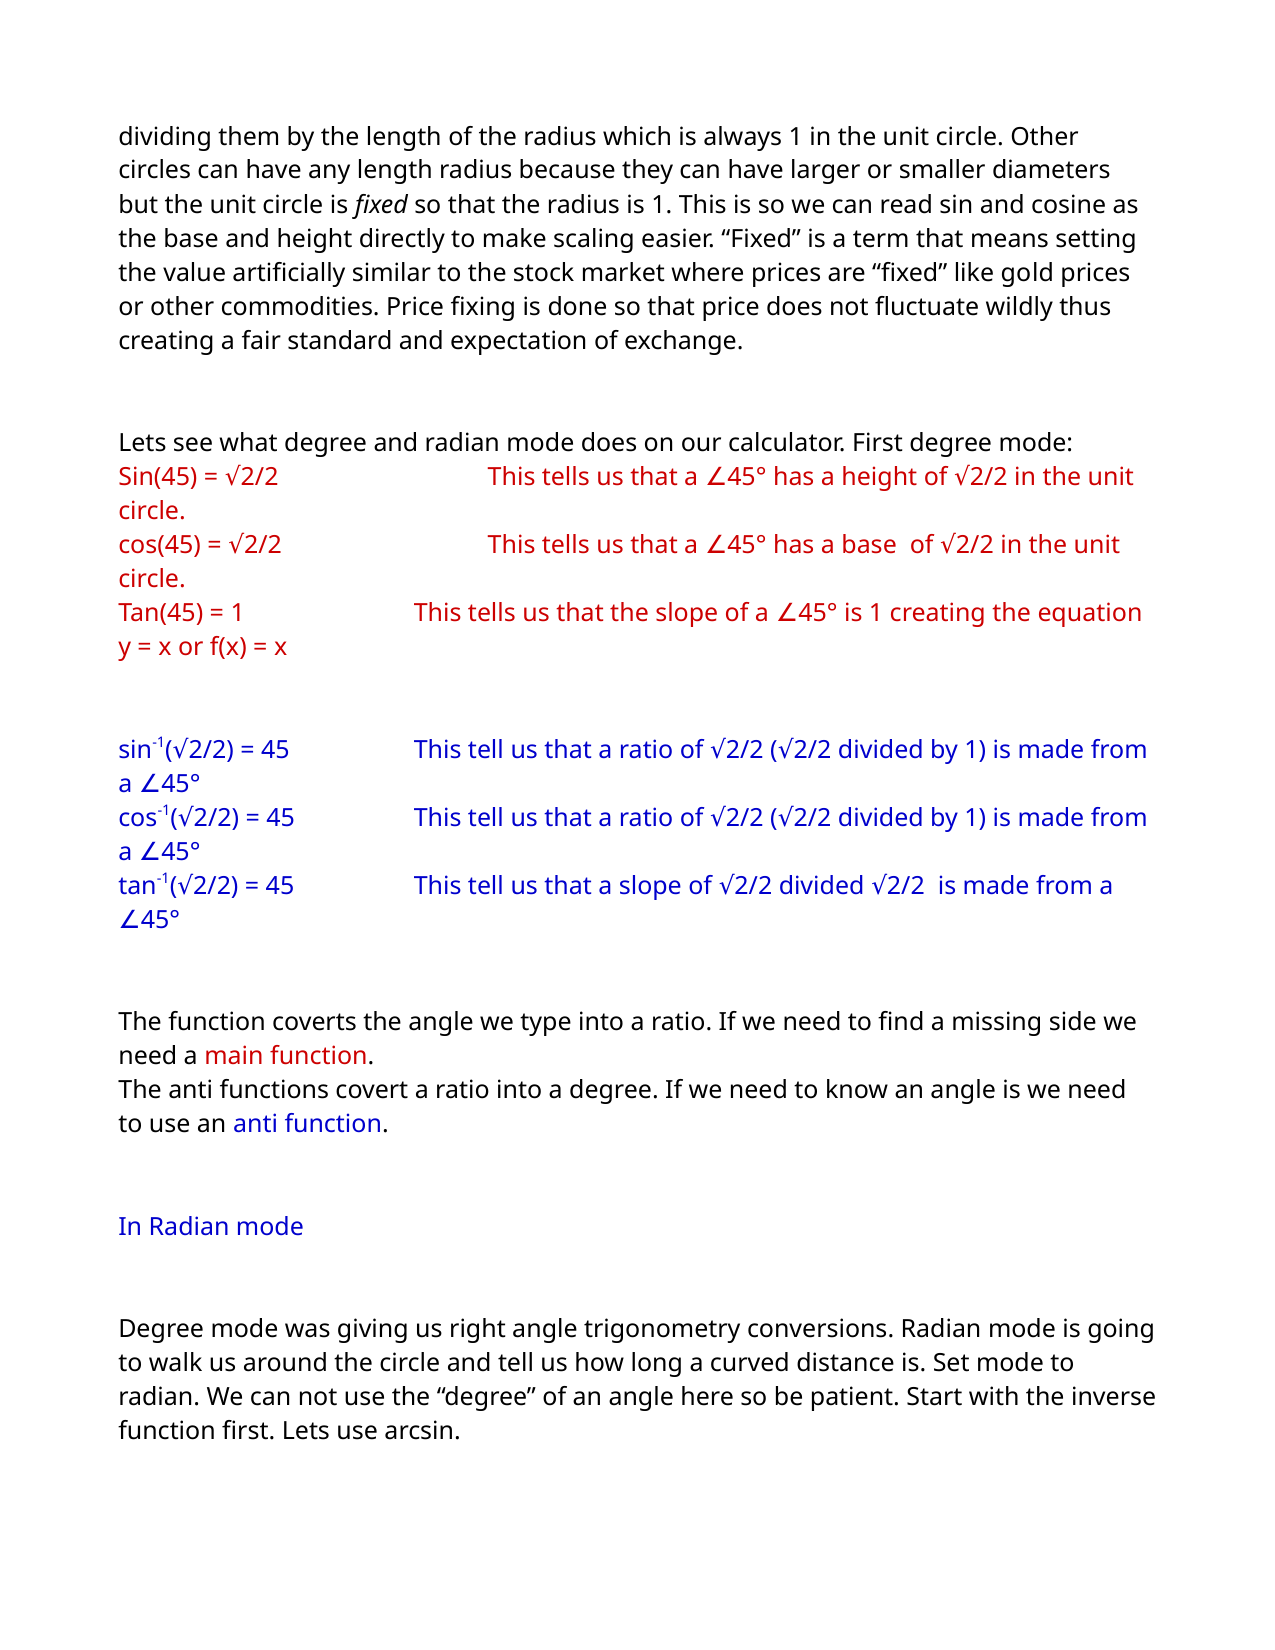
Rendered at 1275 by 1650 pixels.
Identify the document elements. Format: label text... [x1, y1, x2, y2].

text In Radian mode [118, 1208, 1157, 1242]
text Tan(45) = 1 This tells us that the slope of a ∠45° is 1 creating the equation y = x or f(x) = x [118, 595, 1157, 663]
text Lets see what degree and radian mode does on our calculator. First degree mode: [118, 425, 1157, 459]
text sin-1(√2/2) = 45 This tell us that a ratio of √2/2 (√2/2 divided by 1) is made from a ∠45° [118, 731, 1157, 799]
text Degree mode was giving us right angle trigonometry conversions. Radian mode is going to walk us around the circle and tell us how long a curved distance is. Set mode to radian. We can not use the “degree” of an angle here so be patient. Start with the inverse function first. Lets use arcsin. [118, 1310, 1157, 1447]
text The function coverts the angle we type into a ratio. If we need to find a missing side we need a main function. [118, 1004, 1157, 1072]
text Sin(45) = √2/2 This tells us that a ∠45° has a height of √2/2 in the unit circle. [118, 459, 1157, 527]
text cos-1(√2/2) = 45 This tell us that a ratio of √2/2 (√2/2 divided by 1) is made from a ∠45° [118, 799, 1157, 867]
text dividing them by the length of the radius which is always 1 in the unit circle. Other circles can have any length radius because they can have larger or smaller diameters but the unit circle is fixed so that the radius is 1. This is so we can read sin and cosine as the base and height directly to make scaling easier. “Fixed” is a term that means setting the value artificially similar to the stock market where prices are “fixed” like gold prices or other commodities. Price fixing is done so that price does not fluctuate wildly thus creating a fair standard and expectation of exchange. [118, 118, 1157, 357]
text The anti functions covert a ratio into a degree. If we need to know an angle is we need to use an anti function. [118, 1072, 1157, 1140]
text tan-1(√2/2) = 45 This tell us that a slope of √2/2 divided √2/2 is made from a ∠45° [118, 867, 1157, 936]
text cos(45) = √2/2 This tells us that a ∠45° has a base of √2/2 in the unit circle. [118, 527, 1157, 595]
